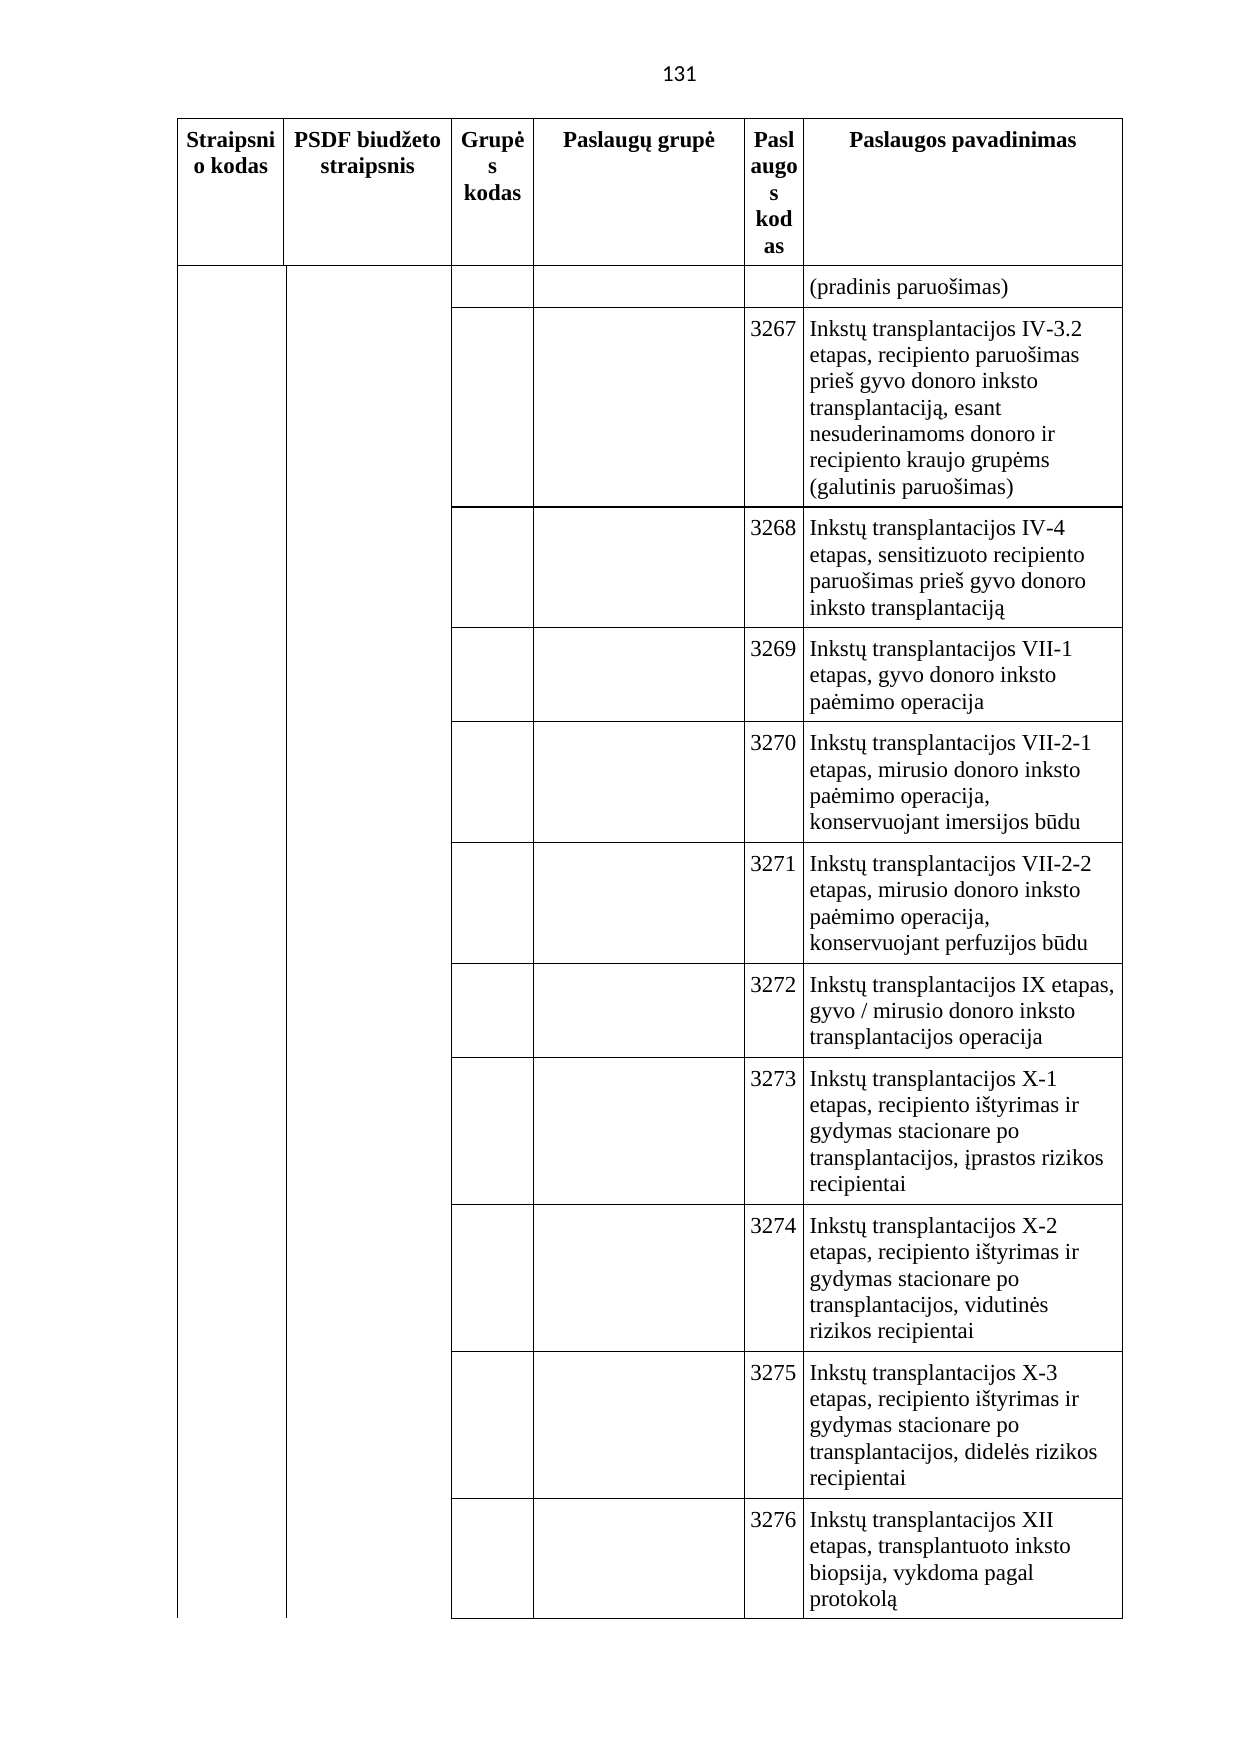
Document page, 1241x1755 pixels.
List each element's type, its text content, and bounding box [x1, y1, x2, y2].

table_cell [452, 266, 533, 307]
table_cell 3276 [745, 1499, 803, 1618]
table_cell Inkstų transplantacijos XII etapas, transplantuoto inksto biopsija, vykdoma pagal protokolą [804, 1499, 1122, 1618]
table_cell Inkstų transplantacijos IX etapas, gyvo / mirusio donoro inksto transplantacijos operacija [804, 964, 1122, 1057]
table_cell [287, 1204, 451, 1351]
table_cell 3268 [745, 508, 803, 627]
table_cell Inkstų transplantacijos X-3 etapas, recipiento ištyrimas ir gydymas stacionare po transplantacijos, didelės rizikos recipientai [804, 1352, 1122, 1498]
table_cell [287, 307, 451, 506]
table_cell Inkstų transplantacijos VII-1 etapas, gyvo donoro inksto paėmimo operacija [804, 628, 1122, 721]
table_cell 3267 [745, 308, 803, 506]
table_cell [452, 1058, 533, 1204]
table_cell [534, 722, 744, 842]
table_cell [745, 266, 803, 307]
table_cell Inkstų transplantacijos X-1 etapas, recipiento ištyrimas ir gydymas stacionare po transplantacijos, įprastos rizikos recipientai [804, 1058, 1122, 1204]
table_cell [534, 1058, 744, 1204]
table_cell [452, 722, 533, 842]
table_cell [287, 1057, 451, 1204]
table_cell [452, 843, 533, 962]
table_cell [178, 1204, 286, 1351]
table_cell [534, 1499, 744, 1618]
table_cell [452, 964, 533, 1057]
table_cell [534, 266, 744, 307]
table_cell Inkstų transplantacijos X-2 etapas, recipiento ištyrimas ir gydymas stacionare po transplantacijos, vidutinės rizikos recipientai [804, 1205, 1122, 1351]
table_cell [178, 1057, 286, 1204]
table_cell 3272 [745, 964, 803, 1057]
table_cell [534, 1205, 744, 1351]
table_cell [452, 1205, 533, 1351]
table_cell [178, 627, 286, 721]
table_cell [178, 963, 286, 1057]
table_cell [534, 843, 744, 962]
table_cell [452, 628, 533, 721]
table_cell Inkstų transplantacijos VII-2-2 etapas, mirusio donoro inksto paėmimo operacija, konservuojant perfuzijos būdu [804, 843, 1122, 962]
table_cell [178, 1498, 286, 1618]
table_cell [287, 506, 451, 627]
table_cell [534, 964, 744, 1057]
table_header PSDF biudžeto straipsnis [284, 119, 451, 265]
table_header Straipsnio kodas [178, 119, 283, 265]
table_cell [452, 1499, 533, 1618]
table_cell [452, 308, 533, 506]
table_cell Inkstų transplantacijos IV-4 etapas, sensitizuoto recipiento paruošimas prieš gyvo donoro inksto transplantaciją [804, 508, 1122, 627]
table_cell [178, 1351, 286, 1498]
table_cell [178, 842, 286, 962]
table_cell [534, 1352, 744, 1498]
table_cell [287, 842, 451, 962]
table_header Paslaugos pavadinimas [804, 119, 1122, 265]
table_cell [287, 963, 451, 1057]
table_cell [287, 627, 451, 721]
table_cell 3271 [745, 843, 803, 962]
table_cell 3275 [745, 1352, 803, 1498]
table_cell [178, 307, 286, 506]
table_cell [178, 721, 286, 842]
table_cell [287, 721, 451, 842]
table_cell [534, 628, 744, 721]
table_header Grupės kodas [452, 119, 533, 265]
table_cell [287, 1351, 451, 1498]
table_cell [287, 1498, 451, 1618]
table_cell [534, 308, 744, 506]
table_cell Inkstų transplantacijos IV-3.2 etapas, recipiento paruošimas prieš gyvo donoro inksto transplantaciją, esant nesuderinamoms donoro ir recipiento kraujo grupėms (galutinis paruošimas) [804, 308, 1122, 506]
table_cell [287, 266, 451, 307]
table_cell 3270 [745, 722, 803, 842]
table_cell [178, 266, 286, 307]
table_cell (pradinis paruošimas) [804, 266, 1122, 307]
table_cell 3269 [745, 628, 803, 721]
table_cell [452, 508, 533, 627]
table_cell [452, 1352, 533, 1498]
table_cell 3273 [745, 1058, 803, 1204]
table_cell 3274 [745, 1205, 803, 1351]
table_cell [178, 506, 286, 627]
table_header Paslaugų grupė [534, 119, 744, 265]
table_cell [534, 508, 744, 627]
table_header Paslaugos kodas [745, 119, 803, 265]
table_cell Inkstų transplantacijos VII-2-1 etapas, mirusio donoro inksto paėmimo operacija, konservuojant imersijos būdu [804, 722, 1122, 842]
